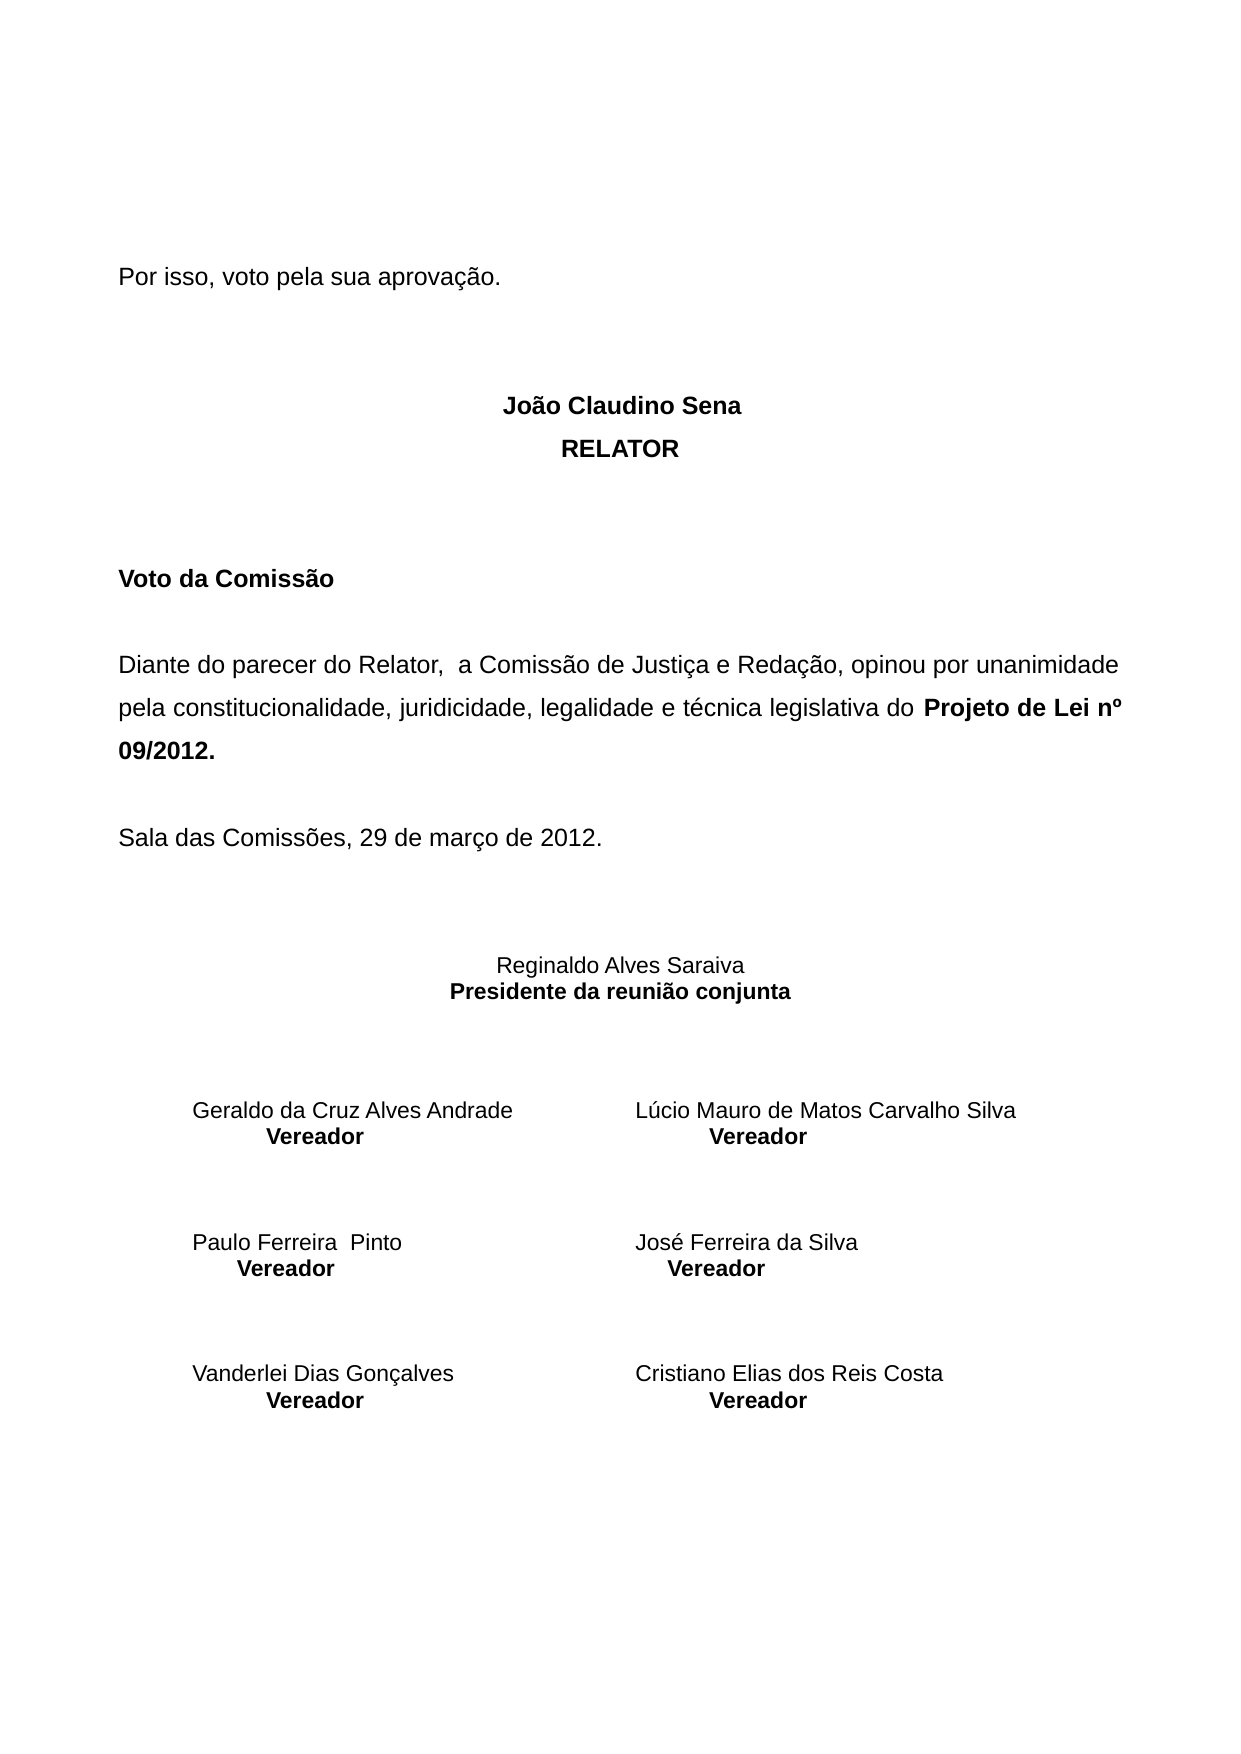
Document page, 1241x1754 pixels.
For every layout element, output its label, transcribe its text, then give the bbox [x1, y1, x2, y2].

text Geraldo da Cruz Alves Andrade Lúcio Mauro de Matos Carvalho Silva [118, 1097, 1122, 1123]
text João Claudino Sena [81, 391, 1122, 420]
text Vereador Vereador [118, 1123, 1122, 1149]
text pela constitucionalidade, juridicidade, legalidade e técnica legislativa do Projeto de Lei nº 09/2012. [118, 693, 1122, 765]
text Vereador Vereador [118, 1255, 1122, 1281]
text Diante do parecer do Relator, a Comissão de Justiça e Redação, opinou por unanimidade [81, 650, 1122, 679]
text Vereador Vereador [118, 1387, 1122, 1413]
text Vanderlei Dias Gonçalves Cristiano Elias dos Reis Costa [118, 1360, 1122, 1387]
text RELATOR [81, 434, 1122, 463]
text Voto da Comissão [81, 564, 1122, 592]
text Reginaldo Alves Saraiva [118, 952, 1122, 978]
text Paulo Ferreira Pinto José Ferreira da Silva [118, 1228, 1122, 1255]
text Sala das Comissões, 29 de março de 2012. [81, 822, 1122, 851]
text Por isso, voto pela sua aprovação. [118, 262, 1122, 291]
text Presidente da reunião conjunta [118, 978, 1122, 1004]
